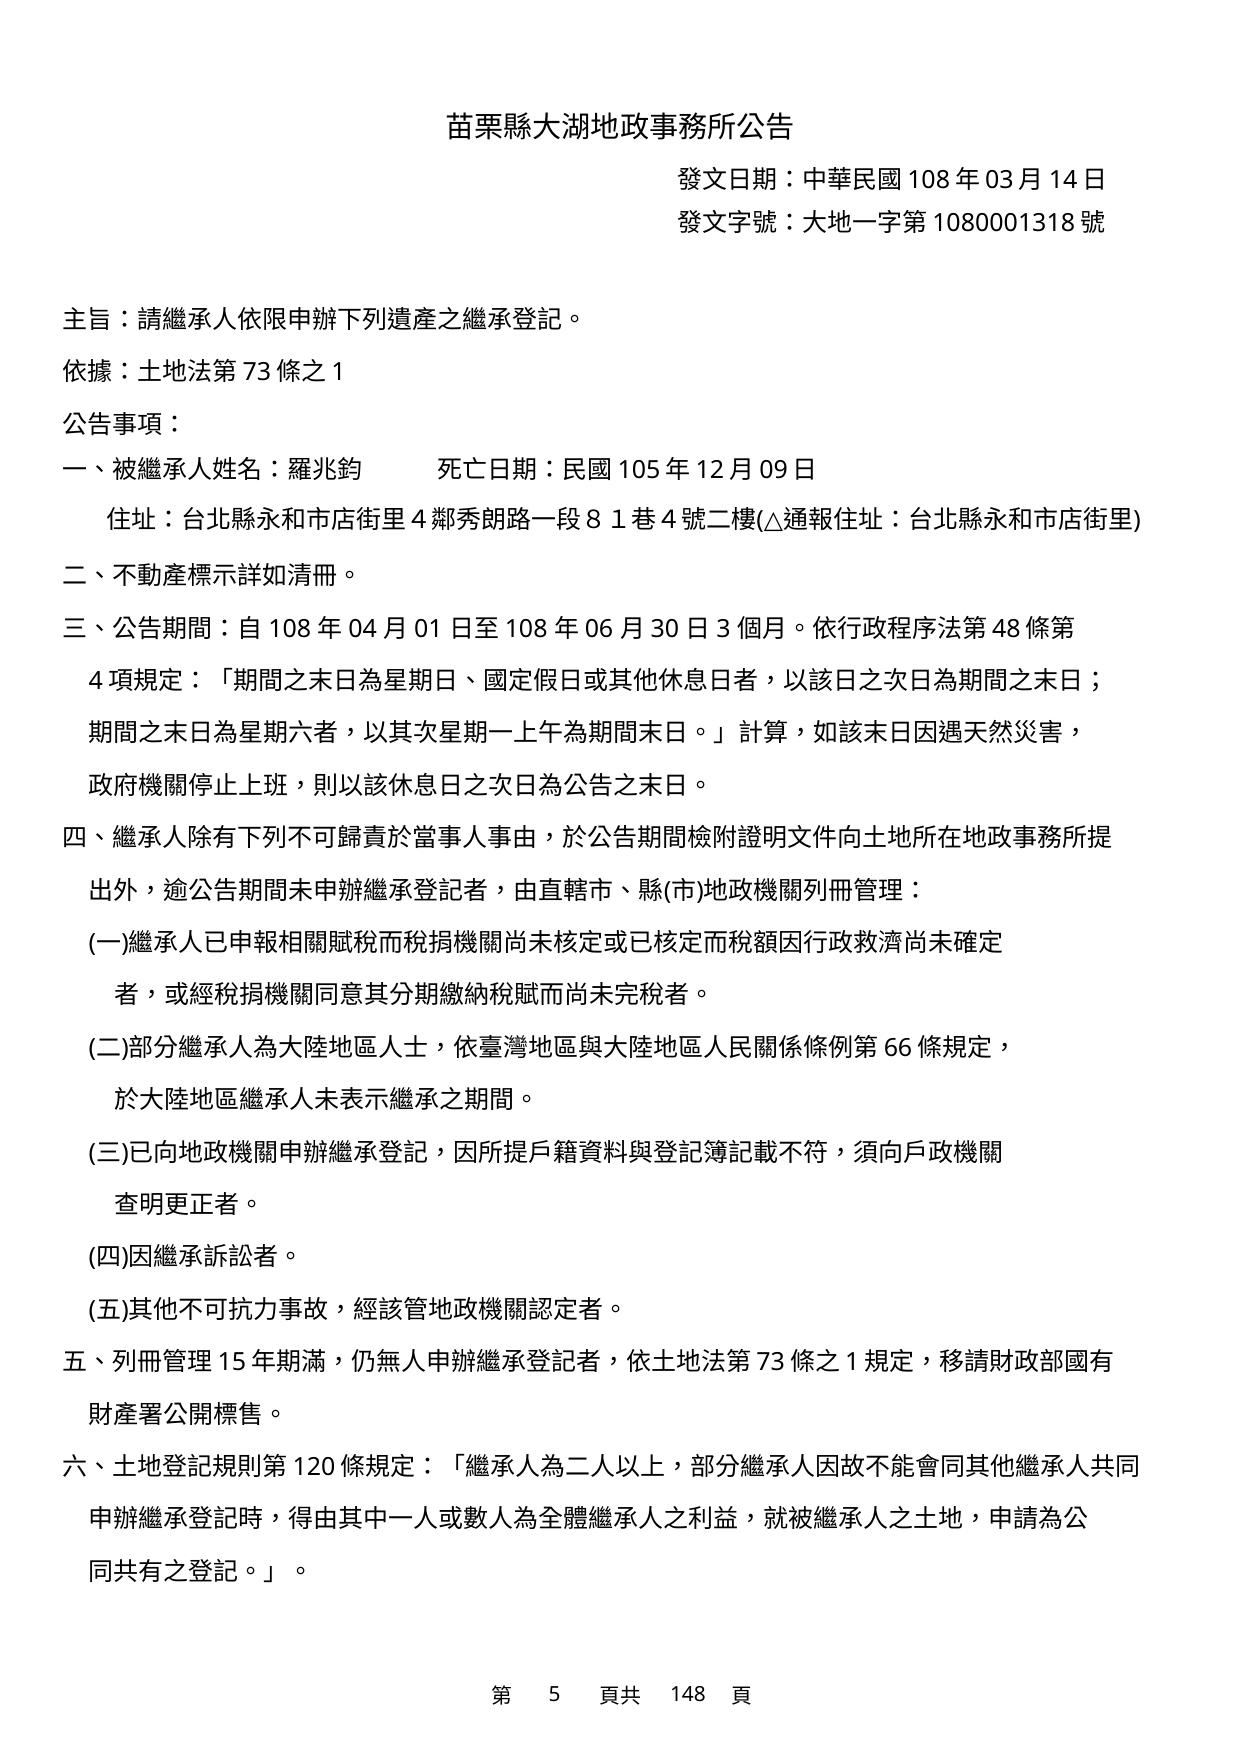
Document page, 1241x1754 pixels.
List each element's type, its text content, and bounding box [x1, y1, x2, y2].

text 住址：台北縣永和市店街里４鄰秀朗路一段８１巷４號二樓(△通報住址：台北縣永和市店街里) [106, 500, 1177, 539]
text 苗栗縣大湖地政事務所公告 [62, 103, 1177, 146]
text 主旨：請繼承人依限申辦下列遺產之繼承登記。 依據：土地法第73條之1 公告事項： [62, 283, 1177, 441]
text 一、被繼承人姓名：羅兆鈞 死亡日期：民國105年12月09日 [62, 450, 1177, 486]
text 第 [481, 1679, 523, 1709]
text 發文日期：中華民國108年03月14日 [677, 160, 1177, 196]
text 148 [654, 1679, 721, 1708]
text 頁 [721, 1679, 762, 1709]
text 發文字號：大地一字第1080001318號 [677, 202, 1177, 238]
text 二、不動產標示詳如清冊。 三、公告期間：自 108 年 04 月 01 日至 108 年 06 月 30 日 3 個月。依行政程序法第48條第 4項規定：「期間之末日為星期日、國定假日或其他休息日者，以該日之次日為期間之末日； 期間之末日為星期六者，以其次星期一上午為期間末日。」計算，如該末日因遇天然災害， 政府機關停止上班，則以該休息日之次日為公告之末日。 四、繼承人除有下列不可歸責於當事人事由，於公告期間檢附證明文件向土地所在地政事務所提 出外，逾公告期間未申辦繼承登記者，由直轄市、縣(市)地政機關列冊管理： (一)繼承人已申報相關賦稅而稅捐機關尚未核定或已核定而稅額因行政救濟尚未確定 者，或經稅捐機關同意其分期繳納稅賦而尚未完稅者。 (二)部分繼承人為大陸地區人士，依臺灣地區與大陸地區人民關係條例第66條規定， 於大陸地區繼承人未表示繼承之期間。 (三)已向地政機關申辦繼承登記，因所提戶籍資料與登記簿記載不符，須向戶政機關 查明更正者。 (四)因繼承訴訟者。 (五)其他不可抗力事故，經該管地政機關認定者。 五、列冊管理15年期滿，仍無人申辦繼承登記者，依土地法第73條之1規定，移請財政部國有 財產署公開標售。 六、土地登記規則第120條規定：「繼承人為二人以上，部分繼承人因故不能會同其他繼承人共同 申辦繼承登記時，得由其中一人或數人為全體繼承人之利益，就被繼承人之土地，申請為公 同共有之登記。」。 [62, 539, 1177, 1587]
text 5 [523, 1679, 585, 1708]
text 頁共 [585, 1679, 654, 1709]
